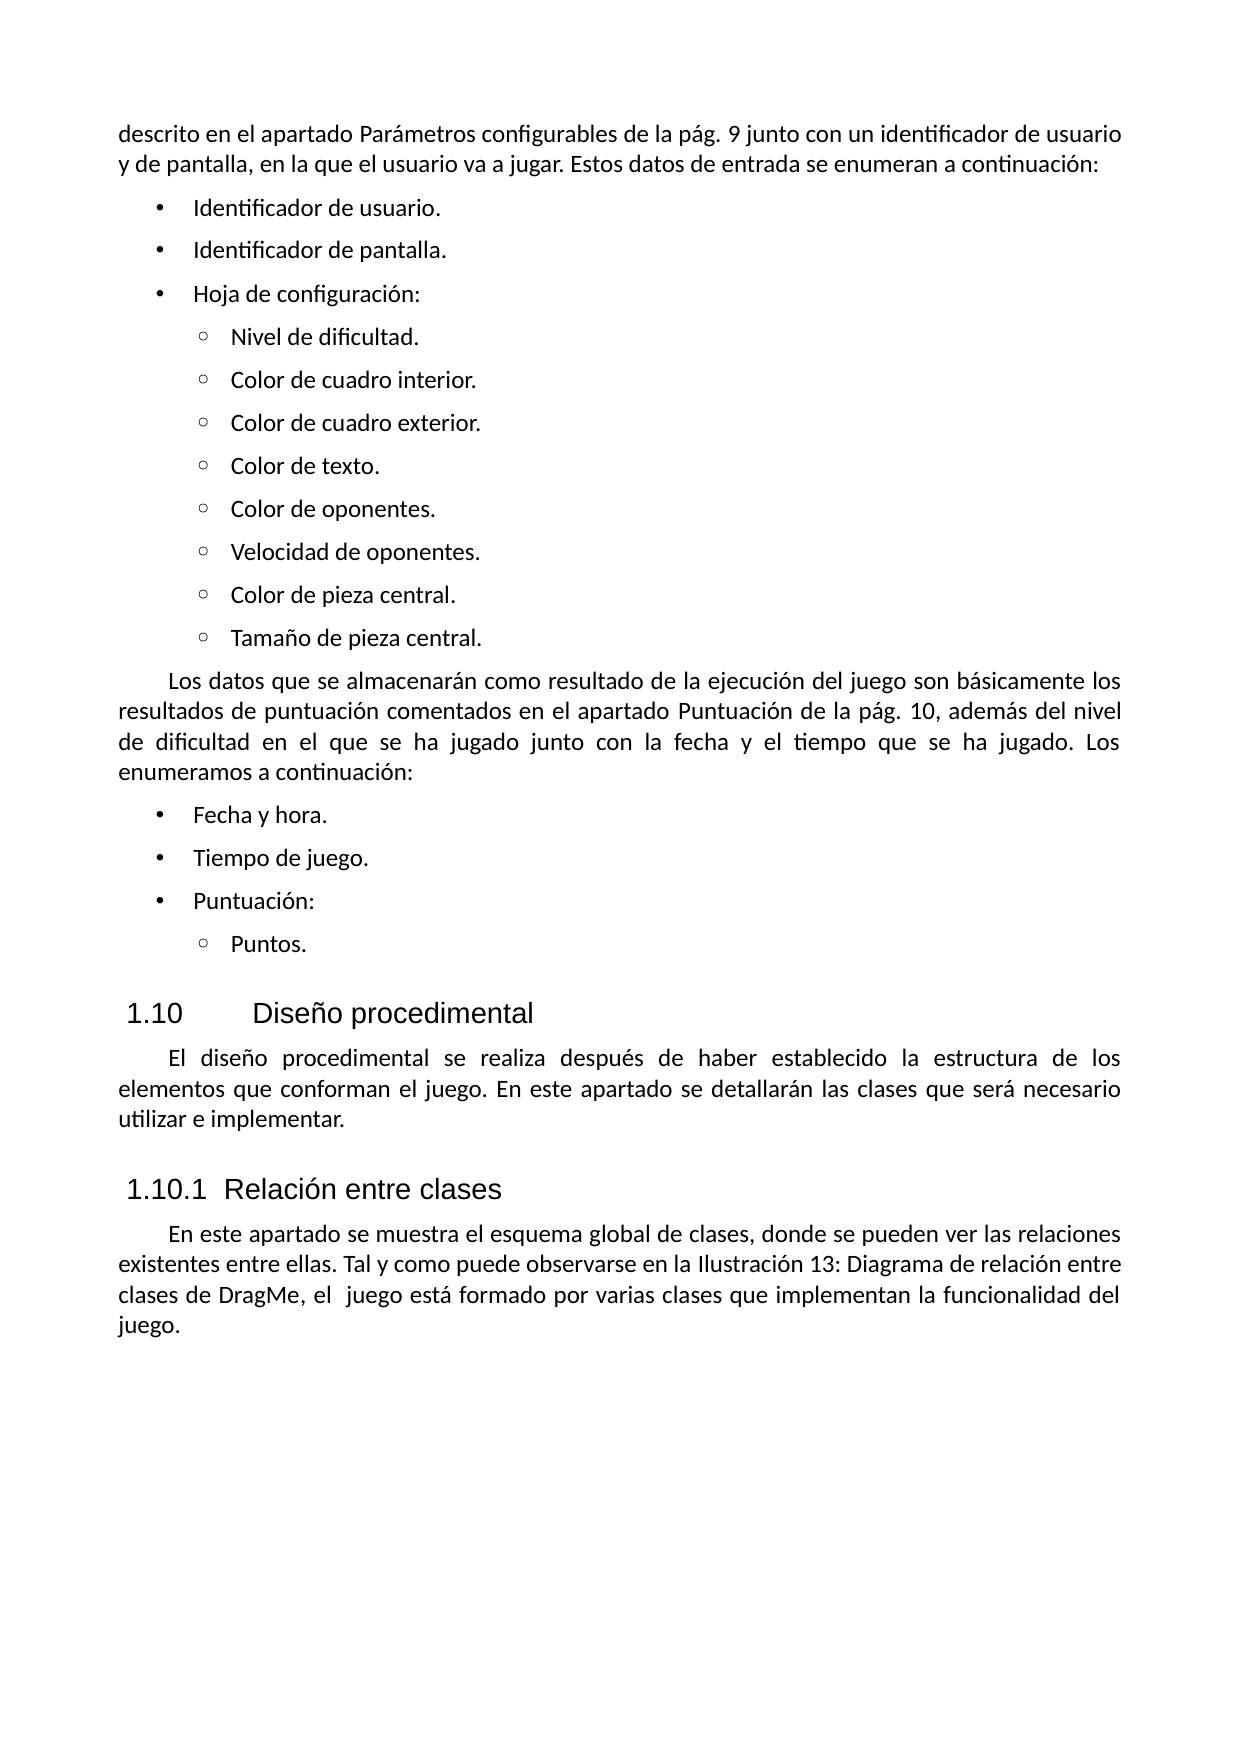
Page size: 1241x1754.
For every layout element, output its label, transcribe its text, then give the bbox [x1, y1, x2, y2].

subtitle Relación entre clases [118, 1172, 1122, 1205]
list Color de cuadro exterior. [193, 407, 1122, 437]
list Identificador de usuario. [156, 192, 1122, 222]
list Color de texto. [193, 450, 1122, 480]
text El diseño procedimental se realiza después de haber establecido la estructura de los elementos que conforman el juego. En este apartado se detallarán las clases que será necesario utilizar e implementar. [118, 1043, 1122, 1134]
list Color de cuadro interior. [193, 364, 1122, 394]
list Tiempo de juego. [156, 842, 1122, 873]
text Los datos que se almacenarán como resultado de la ejecución del juego son básicamente los resultados de puntuación comentados en el apartado Puntuación de la pág. 10, además del nivel de dificultad en el que se ha jugado junto con la fecha y el tiempo que se ha jugado. Los enumeramos a continuación: [118, 665, 1122, 787]
list Fecha y hora. [156, 799, 1122, 830]
list Color de pieza central. [193, 579, 1122, 609]
list Puntuación: [156, 886, 1122, 916]
subtitle Diseño procedimental [118, 997, 1122, 1030]
list Color de oponentes. [193, 493, 1122, 523]
text descrito en el apartado Parámetros configurables de la pág. 9 junto con un identificador de usuario y de pantalla, en la que el usuario va a jugar. Estos datos de entrada se enumeran a continuación: [118, 118, 1122, 179]
list Hoja de configuración: [156, 278, 1122, 308]
list Identificador de pantalla. [156, 235, 1122, 265]
list Velocidad de oponentes. [193, 536, 1122, 566]
list Tamaño de pieza central. [193, 622, 1122, 652]
text En este apartado se muestra el esquema global de clases, donde se pueden ver las relaciones existentes entre ellas. Tal y como puede observarse en la Ilustración 13: Diagrama de relación entre clases de DragMe, el juego está formado por varias clases que implementan la funcionalidad del juego. [118, 1218, 1122, 1340]
list Puntos. [193, 928, 1122, 959]
list Nivel de dificultad. [193, 321, 1122, 351]
